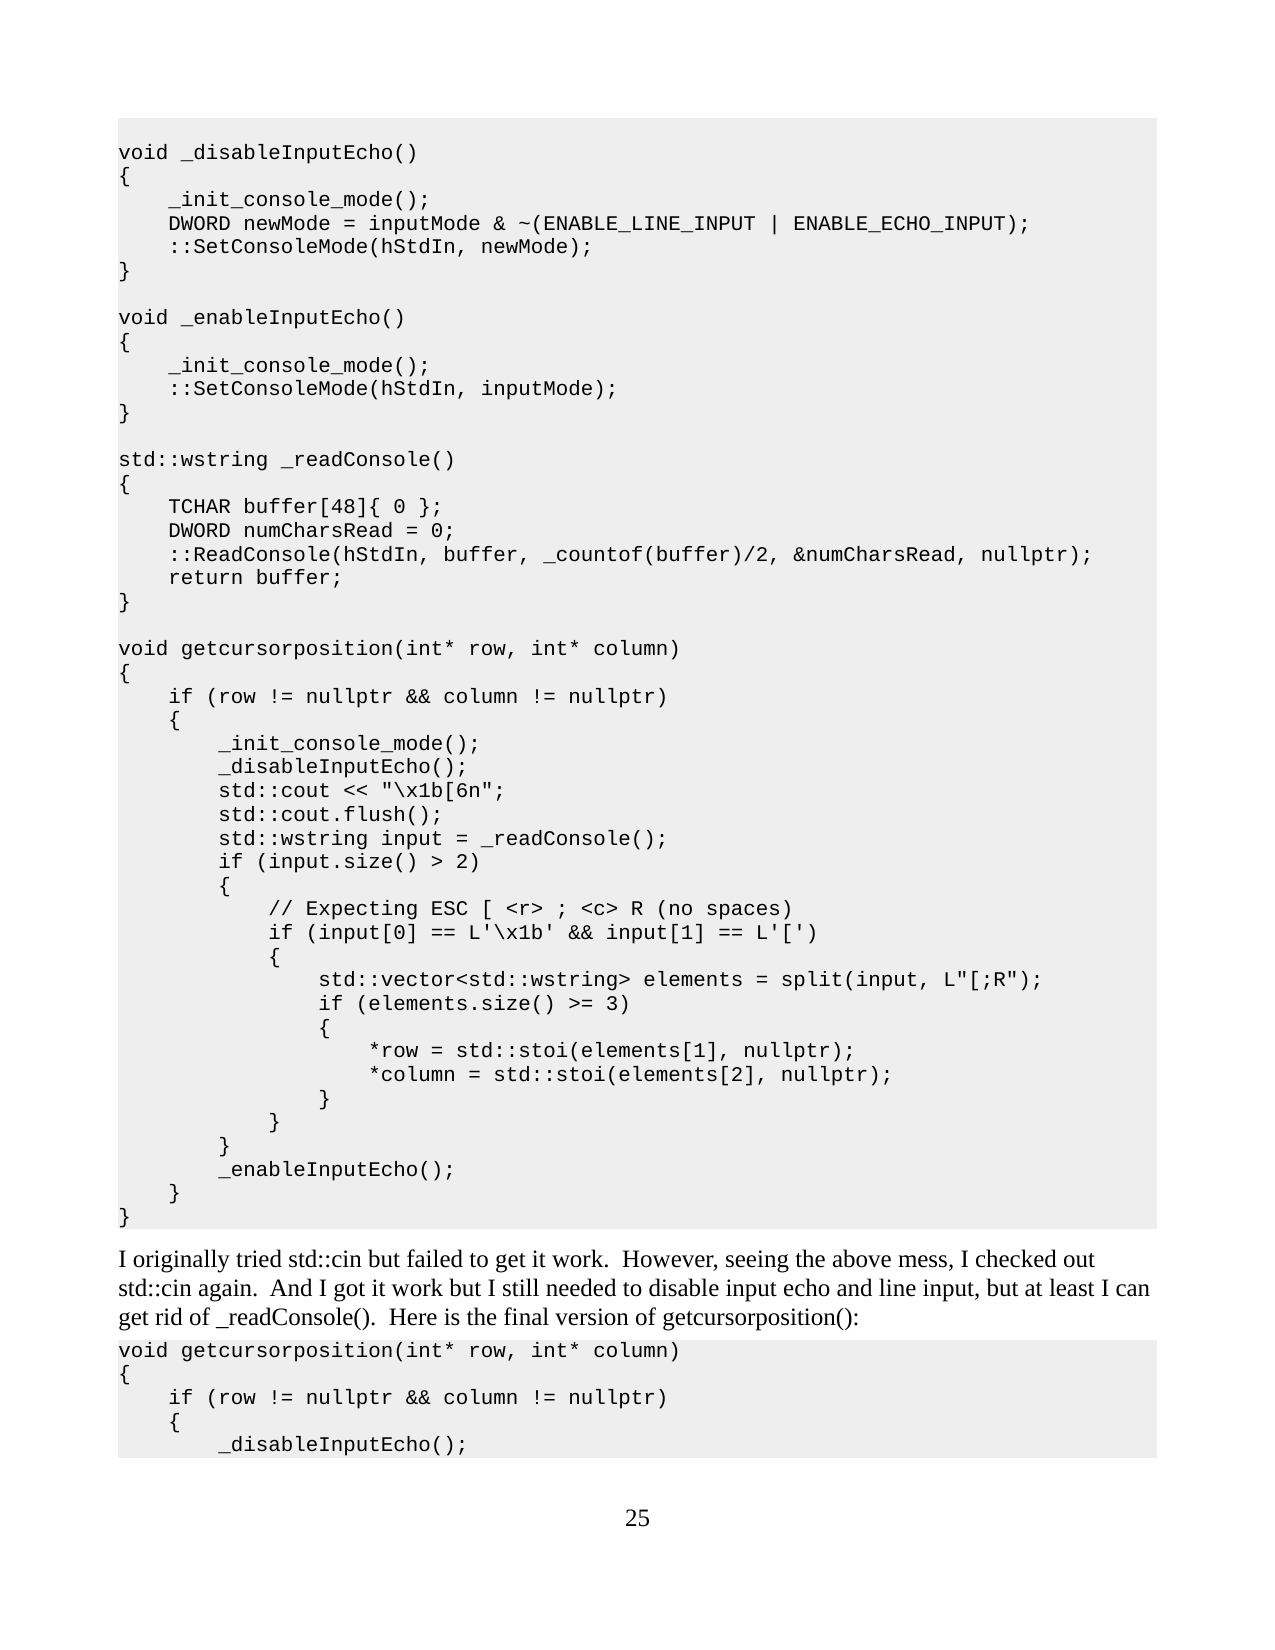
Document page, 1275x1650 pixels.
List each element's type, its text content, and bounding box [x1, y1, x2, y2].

text { [118, 875, 1157, 898]
text *row = std::stoi(elements[1], nullptr); [118, 1040, 1157, 1064]
text if (elements.size() >= 3) [118, 993, 1157, 1017]
text { [118, 1411, 1157, 1434]
text { [118, 165, 1157, 189]
text void getcursorposition(int* row, int* column) [118, 1340, 1157, 1363]
text std::cout << "\x1b[6n"; [118, 780, 1157, 804]
text _enableInputEcho(); [118, 1158, 1157, 1182]
text { [118, 473, 1157, 496]
text if (input.size() > 2) [118, 851, 1157, 875]
text } [118, 591, 1157, 615]
text } [118, 1088, 1157, 1111]
text ::ReadConsole(hStdIn, buffer, _countof(buffer)/2, &numCharsRead, nullptr); [118, 544, 1157, 567]
text _disableInputEcho(); [118, 757, 1157, 780]
text _init_console_mode(); [118, 733, 1157, 757]
text } [118, 402, 1157, 426]
text std::wstring _readConsole() [118, 449, 1157, 473]
text I originally tried std::cin but failed to get it work. However, seeing the above mess, I checked out std::cin again. And I got it work but I still needed to disable input echo and line input, but at least I can get rid of _readConsole(). Here is the final version of getcursorposition(): [118, 1244, 1157, 1331]
text _disableInputEcho(); [118, 1434, 1157, 1458]
text DWORD numCharsRead = 0; [118, 520, 1157, 544]
text { [118, 662, 1157, 686]
text } [118, 1182, 1157, 1206]
text void getcursorposition(int* row, int* column) [118, 638, 1157, 662]
text { [118, 331, 1157, 354]
text std::vector<std::wstring> elements = split(input, L"[;R"); [118, 969, 1157, 993]
text } [118, 1135, 1157, 1158]
text TCHAR buffer[48]{ 0 }; [118, 496, 1157, 520]
text ::SetConsoleMode(hStdIn, inputMode); [118, 378, 1157, 402]
text } [118, 1111, 1157, 1135]
text void _disableInputEcho() [118, 142, 1157, 165]
text _init_console_mode(); [118, 189, 1157, 213]
text void _enableInputEcho() [118, 307, 1157, 331]
text std::wstring input = _readConsole(); [118, 827, 1157, 851]
text { [118, 946, 1157, 969]
text if (row != nullptr && column != nullptr) [118, 686, 1157, 709]
text if (row != nullptr && column != nullptr) [118, 1387, 1157, 1411]
text std::cout.flush(); [118, 804, 1157, 827]
text if (input[0] == L'\x1b' && input[1] == L'[') [118, 922, 1157, 946]
text return buffer; [118, 567, 1157, 591]
text ::SetConsoleMode(hStdIn, newMode); [118, 236, 1157, 260]
text *column = std::stoi(elements[2], nullptr); [118, 1064, 1157, 1088]
text { [118, 1363, 1157, 1387]
text _init_console_mode(); [118, 354, 1157, 378]
text // Expecting ESC [ <r> ; <c> R (no spaces) [118, 898, 1157, 922]
text DWORD newMode = inputMode & ~(ENABLE_LINE_INPUT | ENABLE_ECHO_INPUT); [118, 213, 1157, 236]
text { [118, 709, 1157, 733]
text } [118, 260, 1157, 284]
text } [118, 1206, 1157, 1229]
text { [118, 1017, 1157, 1040]
